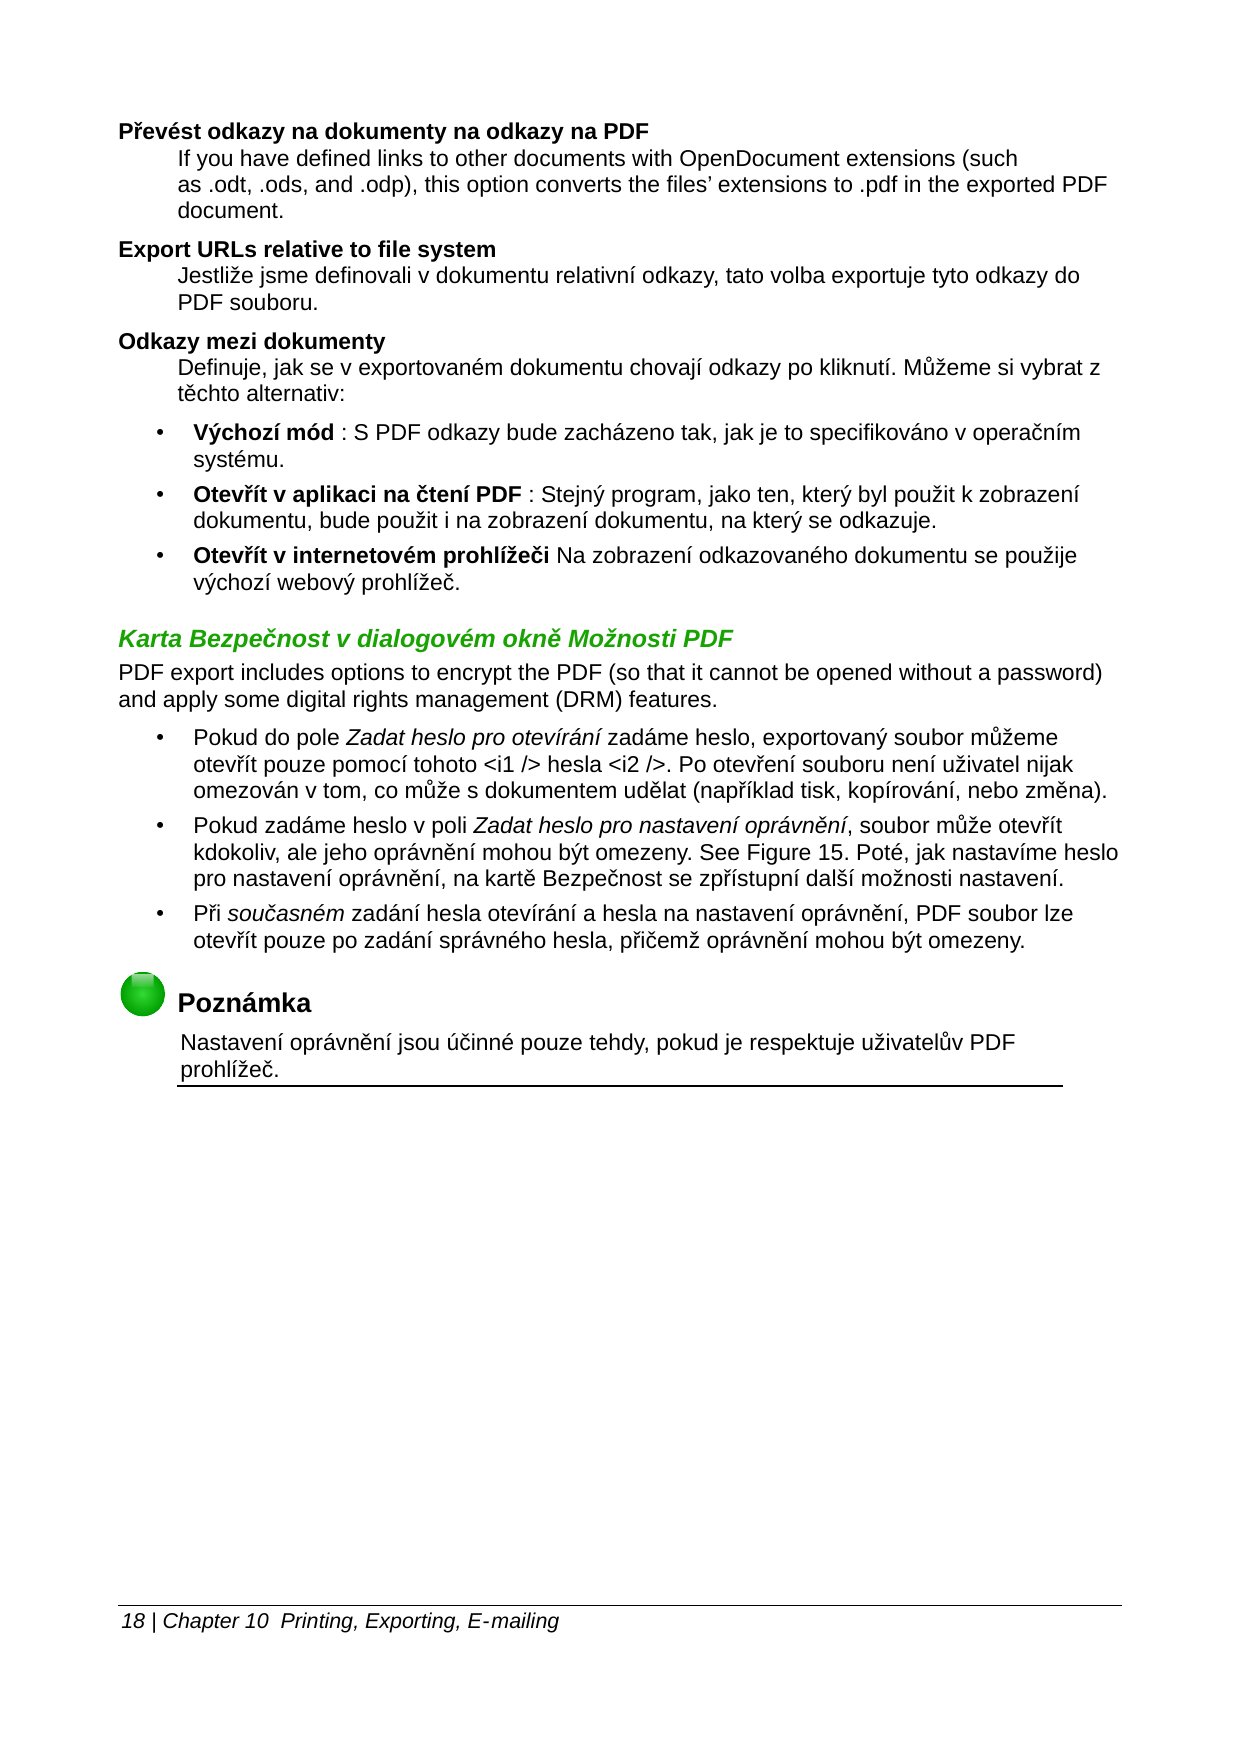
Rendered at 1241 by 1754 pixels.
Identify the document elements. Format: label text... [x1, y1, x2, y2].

subtitle Poznámka [118, 969, 1122, 1019]
text Export URLs relative to file system [118, 236, 1122, 262]
list Pokud do pole Zadat heslo pro otevírání zadáme heslo, exportovaný soubor můžeme otevřít pouze pomocí tohoto <i1 /> hesla <i2 />. Po otevření souboru není uživatel nijak omezován v tom, co může s dokumentem udělat (například tisk, kopírování, nebo změna). [156, 724, 1122, 803]
list Otevřít v aplikaci na čtení PDF : Stejný program, jako ten, který byl použit k zobrazení dokumentu, bude použit i na zobrazení dokumentu, na který se odkazuje. [156, 481, 1122, 533]
list Pokud zadáme heslo v poli Zadat heslo pro nastavení oprávnění, soubor může otevřít kdokoliv, ale jeho oprávnění mohou být omezeny. See Figure 15. Poté, jak nastavíme heslo pro nastavení oprávnění, na kartě Bezpečnost se zpřístupní další možnosti nastavení. [156, 812, 1122, 891]
text Odkazy mezi dokumenty [118, 328, 1122, 354]
subtitle Karta Bezpečnost v dialogovém okně Možnosti PDF [118, 624, 1122, 653]
list Při současném zadání hesla otevírání a hesla na nastavení oprávnění, PDF soubor lze otevřít pouze po zadání správného hesla, přičemž oprávnění mohou být omezeny. [156, 900, 1122, 953]
text Jestliže jsme definovali v dokumentu relativní odkazy, tato volba exportuje tyto odkazy do PDF souboru. [177, 262, 1122, 315]
list Výchozí mód : S PDF odkazy bude zacházeno tak, jak je to specifikováno v operačním systému. [156, 419, 1122, 472]
text Definuje, jak se v exportovaném dokumentu chovají odkazy po kliknutí. Můžeme si vybrat z těchto alternativ: [177, 354, 1122, 407]
text Převést odkazy na dokumenty na odkazy na PDF [118, 118, 1122, 144]
text PDF export includes options to encrypt the PDF (so that it cannot be opened without a password) and apply some digital rights management (DRM) features. [118, 659, 1122, 712]
list Otevřít v internetovém prohlížeči Na zobrazení odkazovaného dokumentu se použije výchozí webový prohlížeč. [156, 542, 1122, 595]
text If you have defined links to other documents with OpenDocument extensions (such as .odt, .ods, and .odp), this option converts the files’ extensions to .pdf in the exported PDF document. [177, 144, 1122, 223]
text Nastavení oprávnění jsou účinné pouze tehdy, pokud je respektuje uživatelův PDF prohlížeč. [177, 1026, 1063, 1085]
